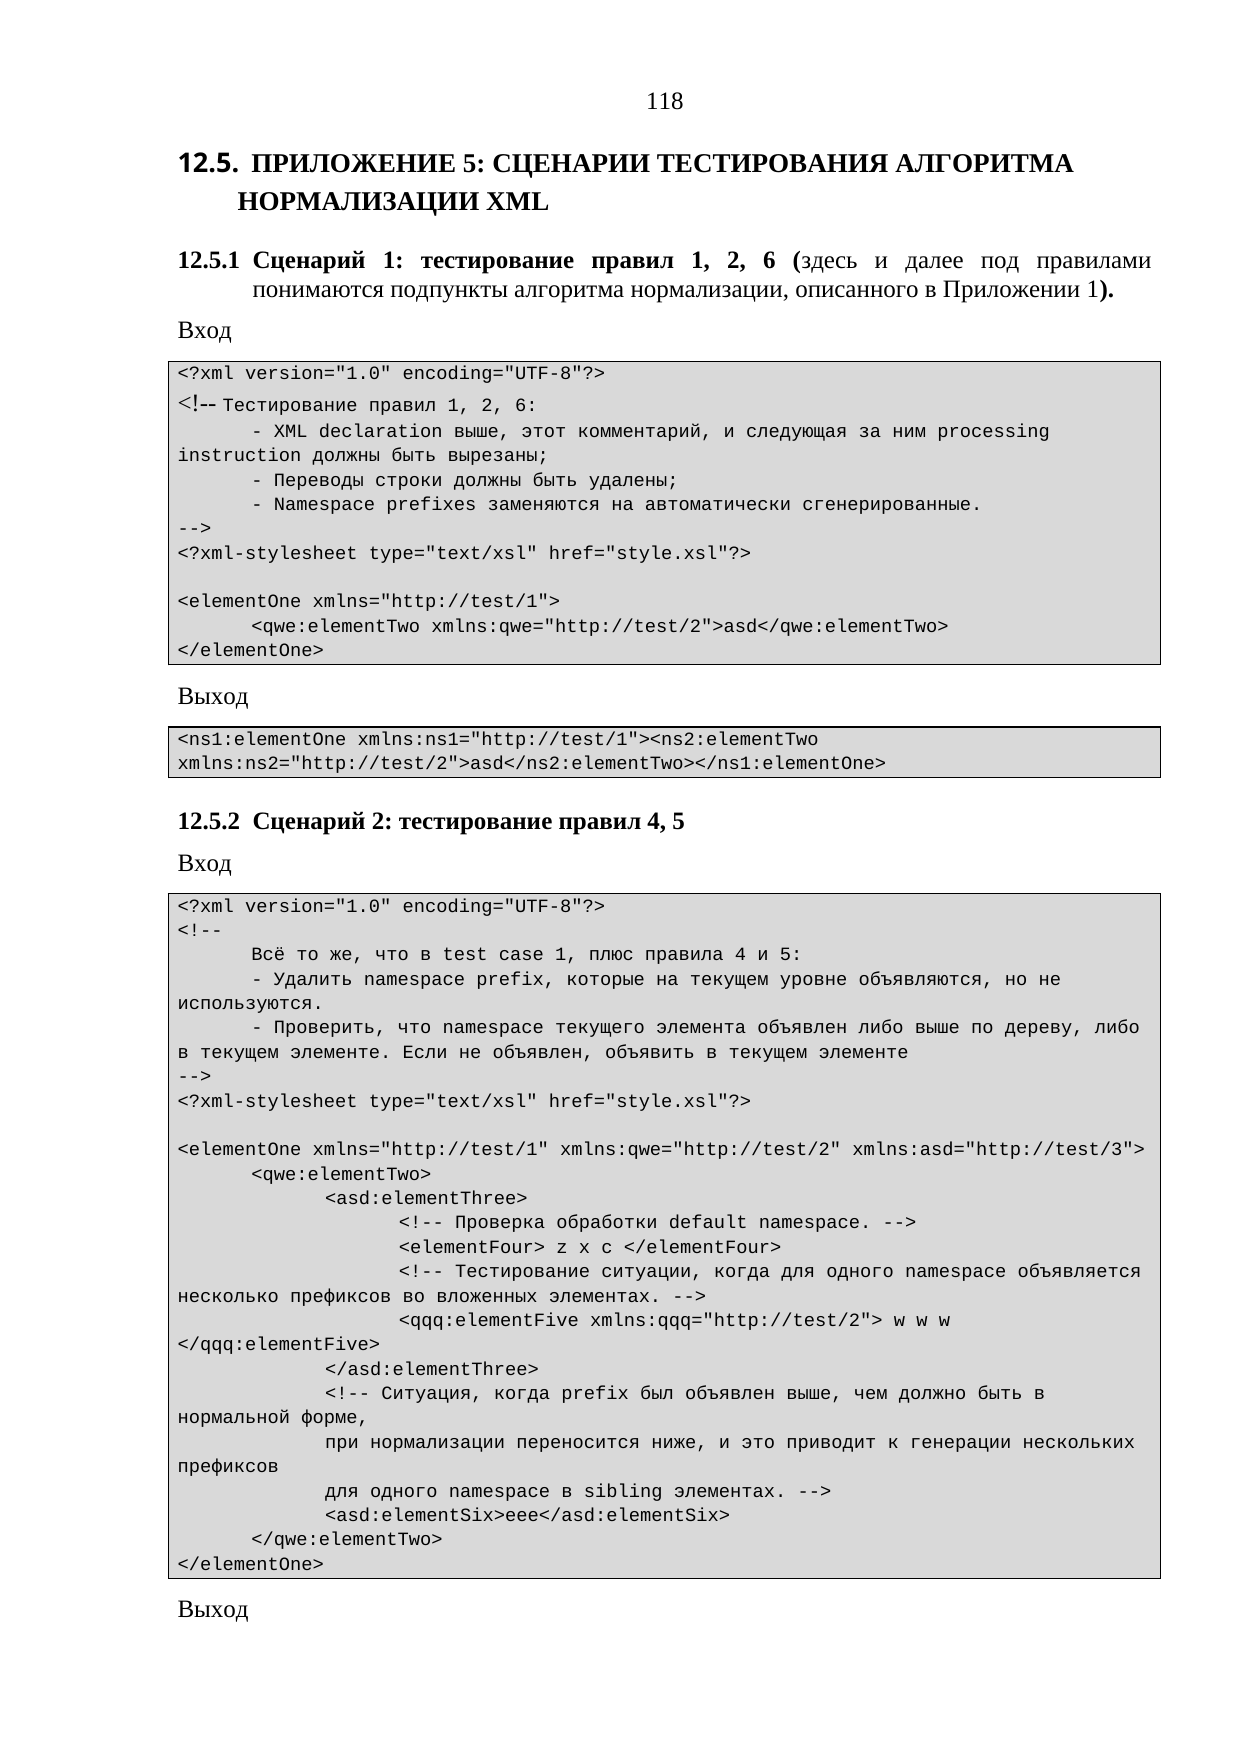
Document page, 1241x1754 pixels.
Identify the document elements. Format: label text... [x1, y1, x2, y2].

text - Удалить namespace prefix, которые на текущем уровне объявляются, но не используются. [169, 966, 1160, 1015]
text <?xml-stylesheet type="text/xsl" href="style.xsl"?> [169, 1088, 1160, 1113]
text </asd:elementThree> [169, 1356, 1160, 1381]
text <qwe:elementTwo> [169, 1161, 1160, 1186]
text при нормализации переносится ниже, и это приводит к генерации нескольких префиксов [169, 1429, 1160, 1478]
text - XML declaration выше, этот комментарий, и следующая за ним processing instruction должны быть вырезаны; [169, 418, 1160, 467]
text --> [169, 1064, 1160, 1088]
text <!-- Ситуация, когда prefix был объявлен выше, чем должно быть в нормальной форме, [169, 1381, 1160, 1429]
text </qwe:elementTwo> [169, 1527, 1160, 1551]
text <!-- [169, 918, 1160, 942]
text <elementOne xmlns="http://test/1"> [169, 589, 1160, 613]
subtitle Сценарий 1: тестирование правил 1, 2, 6 (здесь и далее под правилами понимаются подпункты алгоритма нормализации, описанного в Приложении 1). [177, 245, 1152, 303]
text - Namespace prefixes заменяются на автоматически сгенерированные. [169, 492, 1160, 516]
text </elementOne> [169, 638, 1160, 664]
text для одного namespace в sibling элементах. --> [169, 1478, 1160, 1503]
text <!-- Тестирование правил 1, 2, 6: [169, 385, 1160, 417]
text <asd:elementSix>eee</asd:elementSix> [169, 1503, 1160, 1527]
text <!-- Проверка обработки default namespace. --> [169, 1210, 1160, 1234]
text <?xml version="1.0" encoding="UTF-8"?> [169, 362, 1160, 385]
text <?xml-stylesheet type="text/xsl" href="style.xsl"?> [169, 540, 1160, 565]
text Выход [177, 1594, 1152, 1623]
text </elementOne> [169, 1551, 1160, 1578]
text <elementOne xmlns="http://test/1" xmlns:qwe="http://test/2" xmlns:asd="http://test/3"> [169, 1137, 1160, 1161]
text <?xml version="1.0" encoding="UTF-8"?> [169, 894, 1160, 918]
text Выход [177, 681, 1152, 710]
text Всё то же, что в test case 1, плюс правила 4 и 5: [169, 942, 1160, 966]
text <qwe:elementTwo xmlns:qwe="http://test/2">asd</qwe:elementTwo> [169, 613, 1160, 638]
text <asd:elementThree> [169, 1186, 1160, 1210]
subtitle Приложение 5: Сценарии тестирования алгоритма нормализации XML [177, 143, 1152, 216]
text - Проверить, что namespace текущего элемента объявлен либо выше по дереву, либо в текущем элементе. Если не объявлен, объявить в текущем элементе [169, 1015, 1160, 1064]
text <ns1:elementOne xmlns:ns1="http://test/1"><ns2:elementTwo xmlns:ns2="http://test/2">asd</ns2:elementTwo></ns1:elementOne> [169, 728, 1160, 777]
text <qqq:elementFive xmlns:qqq="http://test/2"> w w w </qqq:elementFive> [169, 1308, 1160, 1356]
text Вход [177, 848, 1152, 876]
text <!-- Тестирование ситуации, когда для одного namespace объявляется несколько префиксов во вложенных элементах. --> [169, 1259, 1160, 1308]
text Вход [177, 315, 1152, 344]
subtitle Сценарий 2: тестирование правил 4, 5 [177, 806, 1152, 835]
text --> [169, 516, 1160, 540]
text <elementFour> z x c </elementFour> [169, 1234, 1160, 1259]
text - Переводы строки должны быть удалены; [169, 467, 1160, 492]
